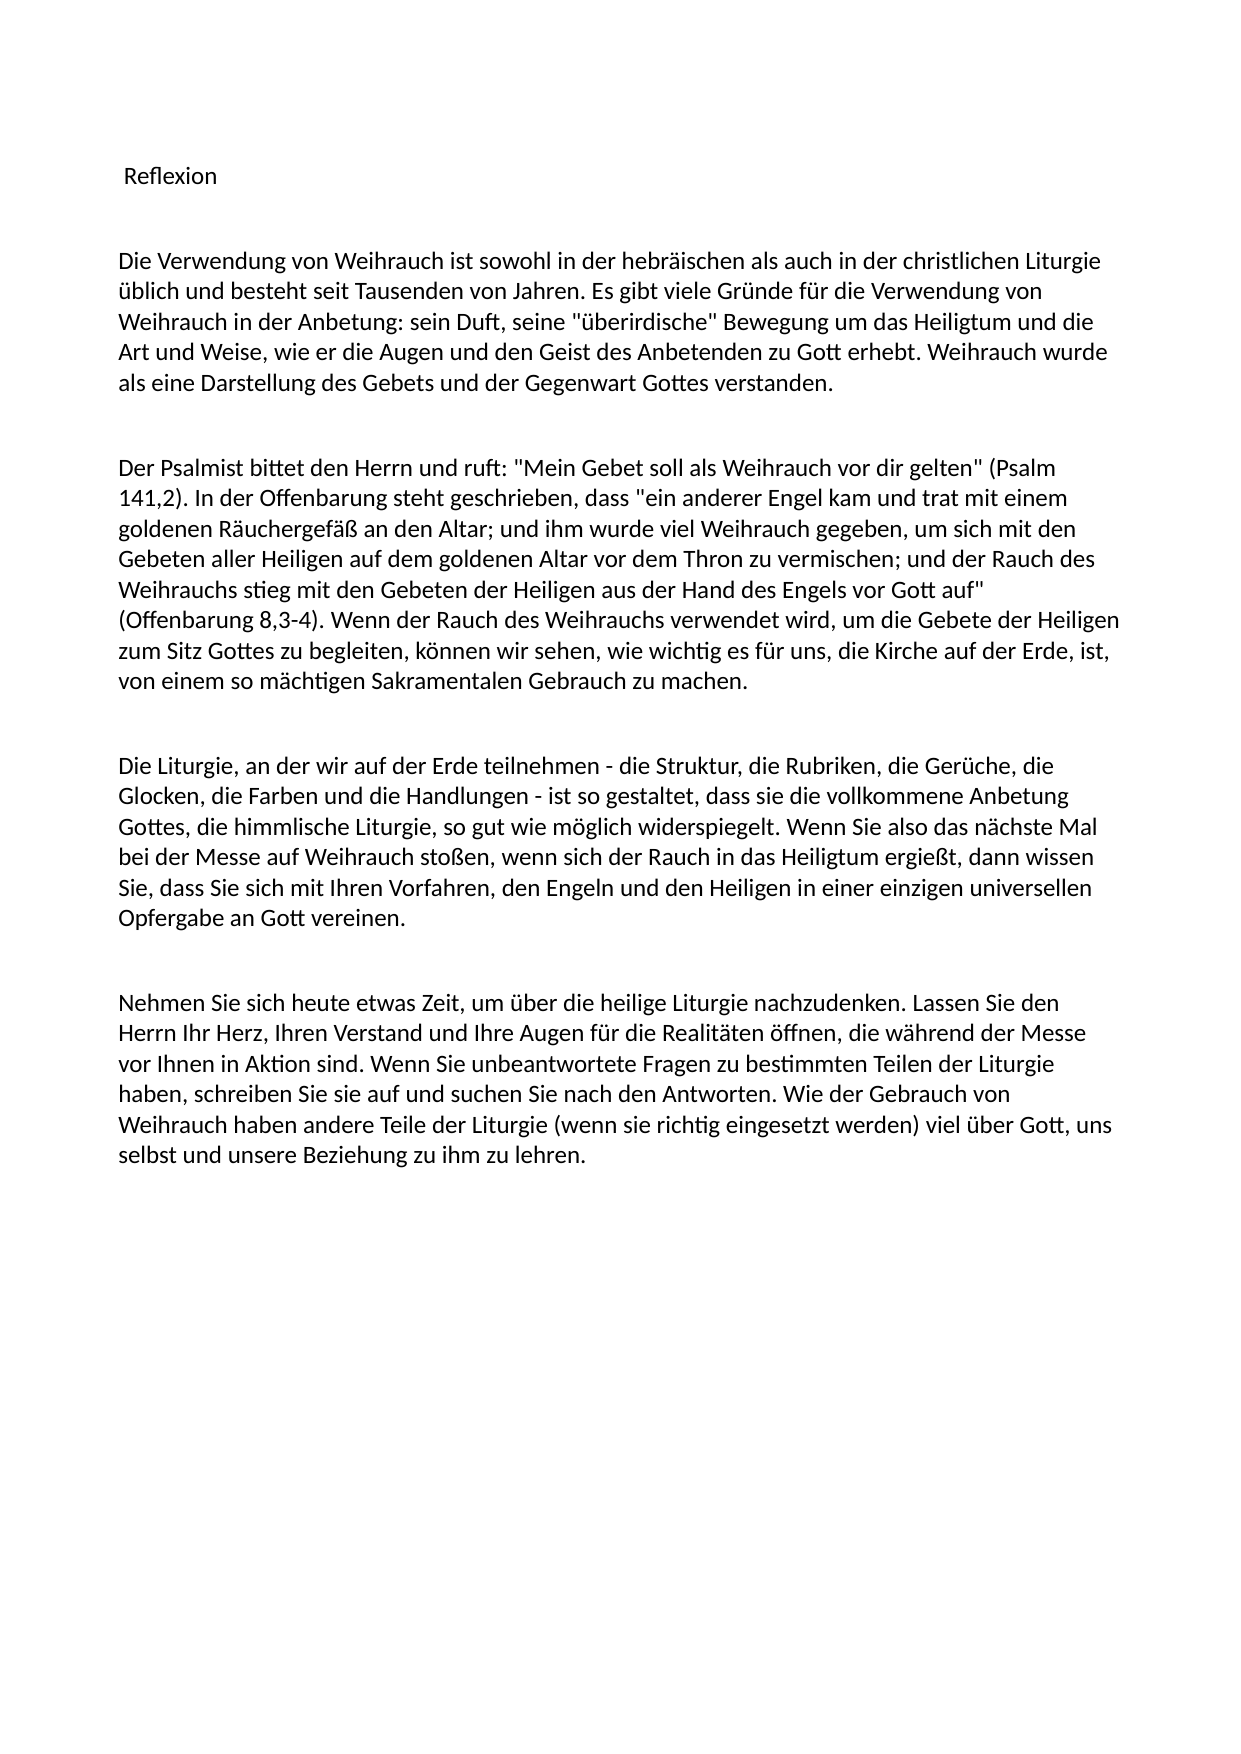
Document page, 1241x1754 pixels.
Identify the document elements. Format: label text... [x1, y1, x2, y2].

text Die Liturgie, an der wir auf der Erde teilnehmen - die Struktur, die Rubriken, die Gerüche, die Glocken, die Farben und die Handlungen - ist so gestaltet, dass sie die vollkommene Anbetung Gottes, die himmlische Liturgie, so gut wie möglich widerspiegelt. Wenn Sie also das nächste Mal bei der Messe auf Weihrauch stoßen, wenn sich der Rauch in das Heiligtum ergießt, dann wissen Sie, dass Sie sich mit Ihren Vorfahren, den Engeln und den Heiligen in einer einzigen universellen Opfergabe an Gott vereinen. [118, 750, 1122, 933]
text Der Psalmist bittet den Herrn und ruft: "Mein Gebet soll als Weihrauch vor dir gelten" (Psalm 141,2). In der Offenbarung steht geschrieben, dass "ein anderer Engel kam und trat mit einem goldenen Räuchergefäß an den Altar; und ihm wurde viel Weihrauch gegeben, um sich mit den Gebeten aller Heiligen auf dem goldenen Altar vor dem Thron zu vermischen; und der Rauch des Weihrauchs stieg mit den Gebeten der Heiligen aus der Hand des Engels vor Gott auf" (Offenbarung 8,3-4). Wenn der Rauch des Weihrauchs verwendet wird, um die Gebete der Heiligen zum Sitz Gottes zu begleiten, können wir sehen, wie wichtig es für uns, die Kirche auf der Erde, ist, von einem so mächtigen Sakramentalen Gebrauch zu machen. [118, 452, 1122, 696]
text Nehmen Sie sich heute etwas Zeit, um über die heilige Liturgie nachzudenken. Lassen Sie den Herrn Ihr Herz, Ihren Verstand und Ihre Augen für die Realitäten öffnen, die während der Messe vor Ihnen in Aktion sind. Wenn Sie unbeantwortete Fragen zu bestimmten Teilen der Liturgie haben, schreiben Sie sie auf und suchen Sie nach den Antworten. Wie der Gebrauch von Weihrauch haben andere Teile der Liturgie (wenn sie richtig eingesetzt werden) viel über Gott, uns selbst und unsere Beziehung zu ihm zu lehren. [118, 987, 1122, 1170]
text Die Verwendung von Weihrauch ist sowohl in der hebräischen als auch in der christlichen Liturgie üblich und besteht seit Tausenden von Jahren. Es gibt viele Gründe für die Verwendung von Weihrauch in der Anbetung: sein Duft, seine "überirdische" Bewegung um das Heiligtum und die Art und Weise, wie er die Augen und den Geist des Anbetenden zu Gott erhebt. Weihrauch wurde als eine Darstellung des Gebets und der Gegenwart Gottes verstanden. [118, 245, 1122, 398]
text Reflexion [118, 160, 1122, 191]
